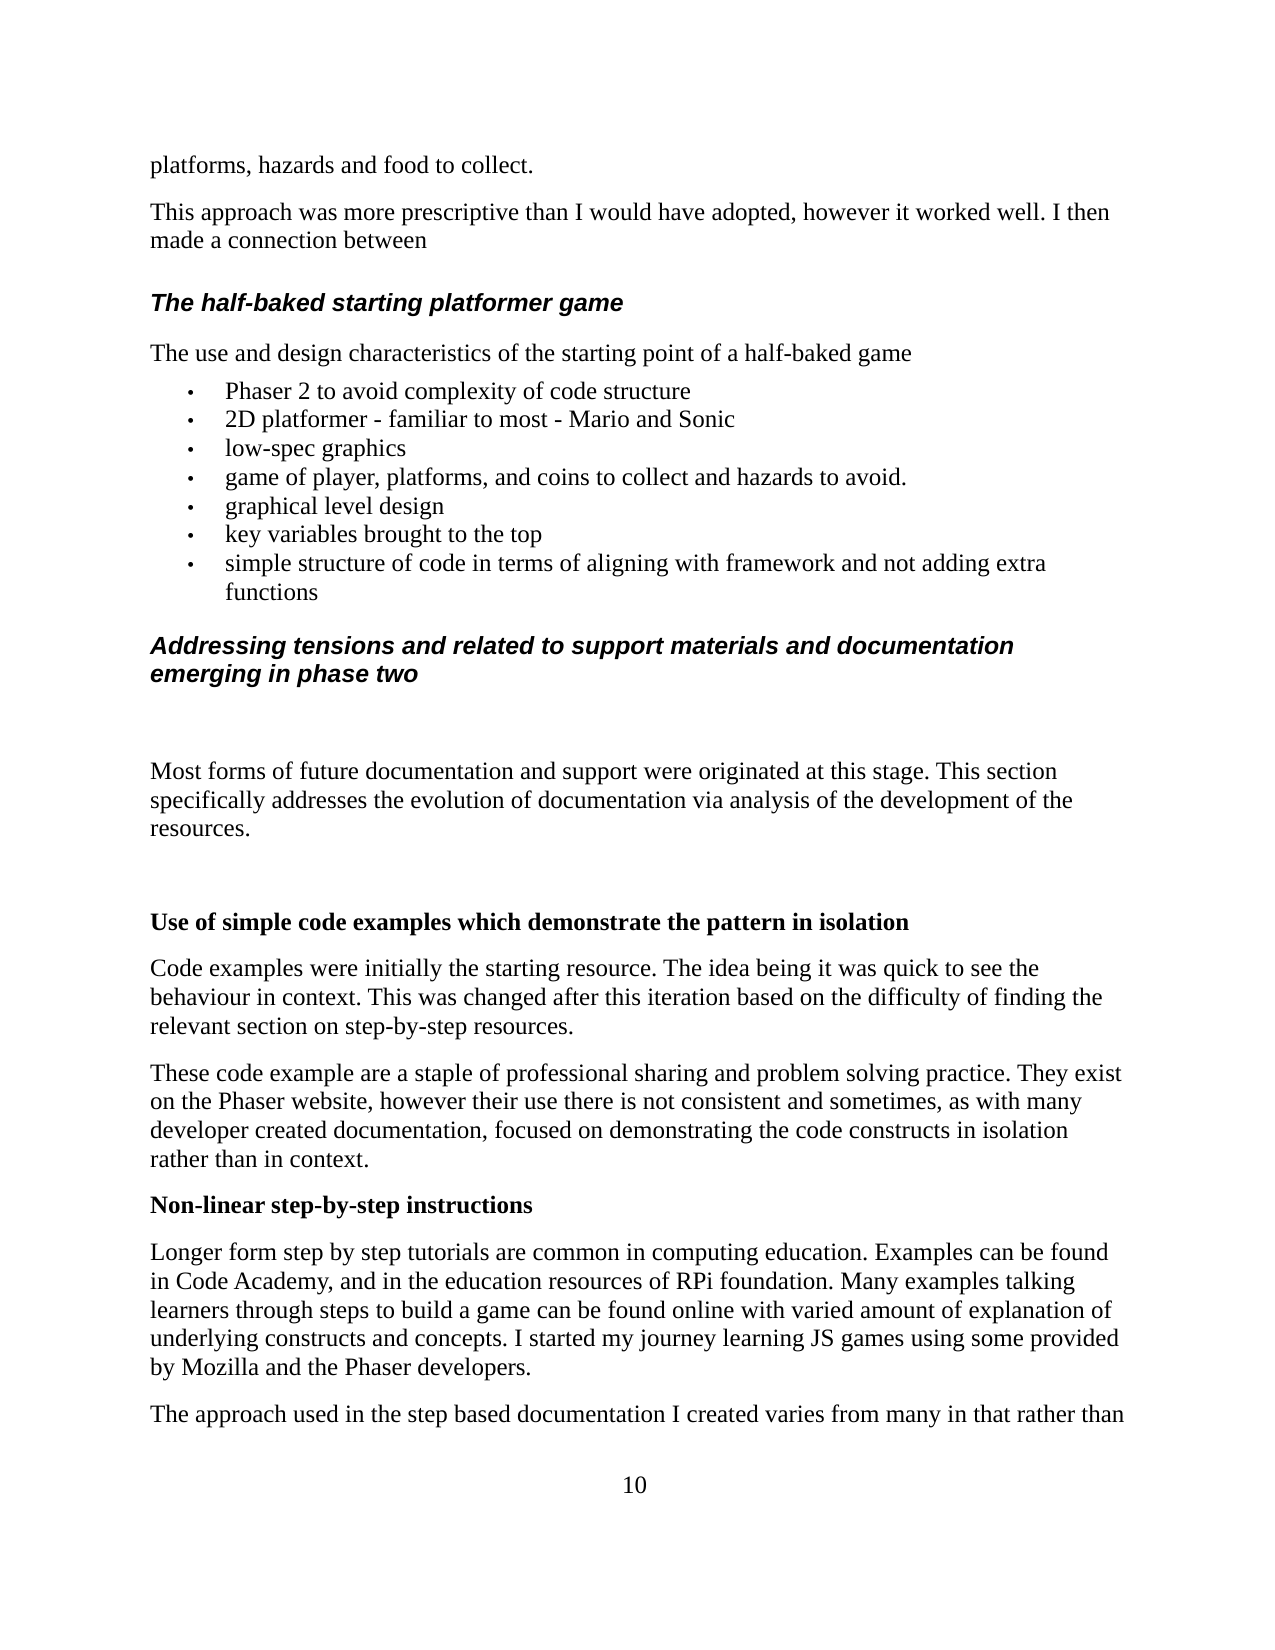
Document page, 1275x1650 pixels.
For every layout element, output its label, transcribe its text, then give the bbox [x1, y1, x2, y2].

text platforms, hazards and food to collect. [150, 150, 1125, 179]
list simple structure of code in terms of aligning with framework and not adding extra functions [187, 548, 1125, 606]
list game of player, platforms, and coins to collect and hazards to avoid. [187, 462, 1125, 491]
text These code example are a staple of professional sharing and problem solving practice. They exist on the Phaser website, however their use there is not consistent and sometimes, as with many developer created documentation, focused on demonstrating the code constructs in isolation rather than in context. [150, 1058, 1125, 1173]
text Most forms of future documentation and support were originated at this stage. This section specifically addresses the evolution of documentation via analysis of the development of the resources. [150, 756, 1125, 842]
list graphical level design [187, 491, 1125, 519]
list key variables brought to the top [187, 519, 1125, 548]
subtitle Addressing tensions and related to support materials and documentation emerging in phase two [150, 631, 1125, 688]
list 2D platformer - familiar to most - Mario and Sonic [187, 404, 1125, 433]
text The use and design characteristics of the starting point of a half-baked game [150, 338, 1125, 367]
text Code examples were initially the starting resource. The idea being it was quick to see the behaviour in context. This was changed after this iteration based on the difficulty of finding the relevant section on step-by-step resources. [150, 953, 1125, 1040]
text Use of simple code examples which demonstrate the pattern in isolation [150, 907, 1125, 936]
list Phaser 2 to avoid complexity of code structure [187, 376, 1125, 404]
subtitle The half-baked starting platformer game [150, 288, 1125, 317]
text This approach was more prescriptive than I would have adopted, however it worked well. I then made a connection between [150, 197, 1125, 254]
text Non-linear step-by-step instructions [150, 1191, 1125, 1219]
list low-spec graphics [187, 433, 1125, 462]
text Longer form step by step tutorials are common in computing education. Examples can be found in Code Academy, and in the education resources of RPi foundation. Many examples talking learners through steps to build a game can be found online with varied amount of explanation of underlying constructs and concepts. I started my journey learning JS games using some provided by Mozilla and the Phaser developers. [150, 1237, 1125, 1381]
text The approach used in the step based documentation I created varies from many in that rather than [150, 1399, 1125, 1428]
